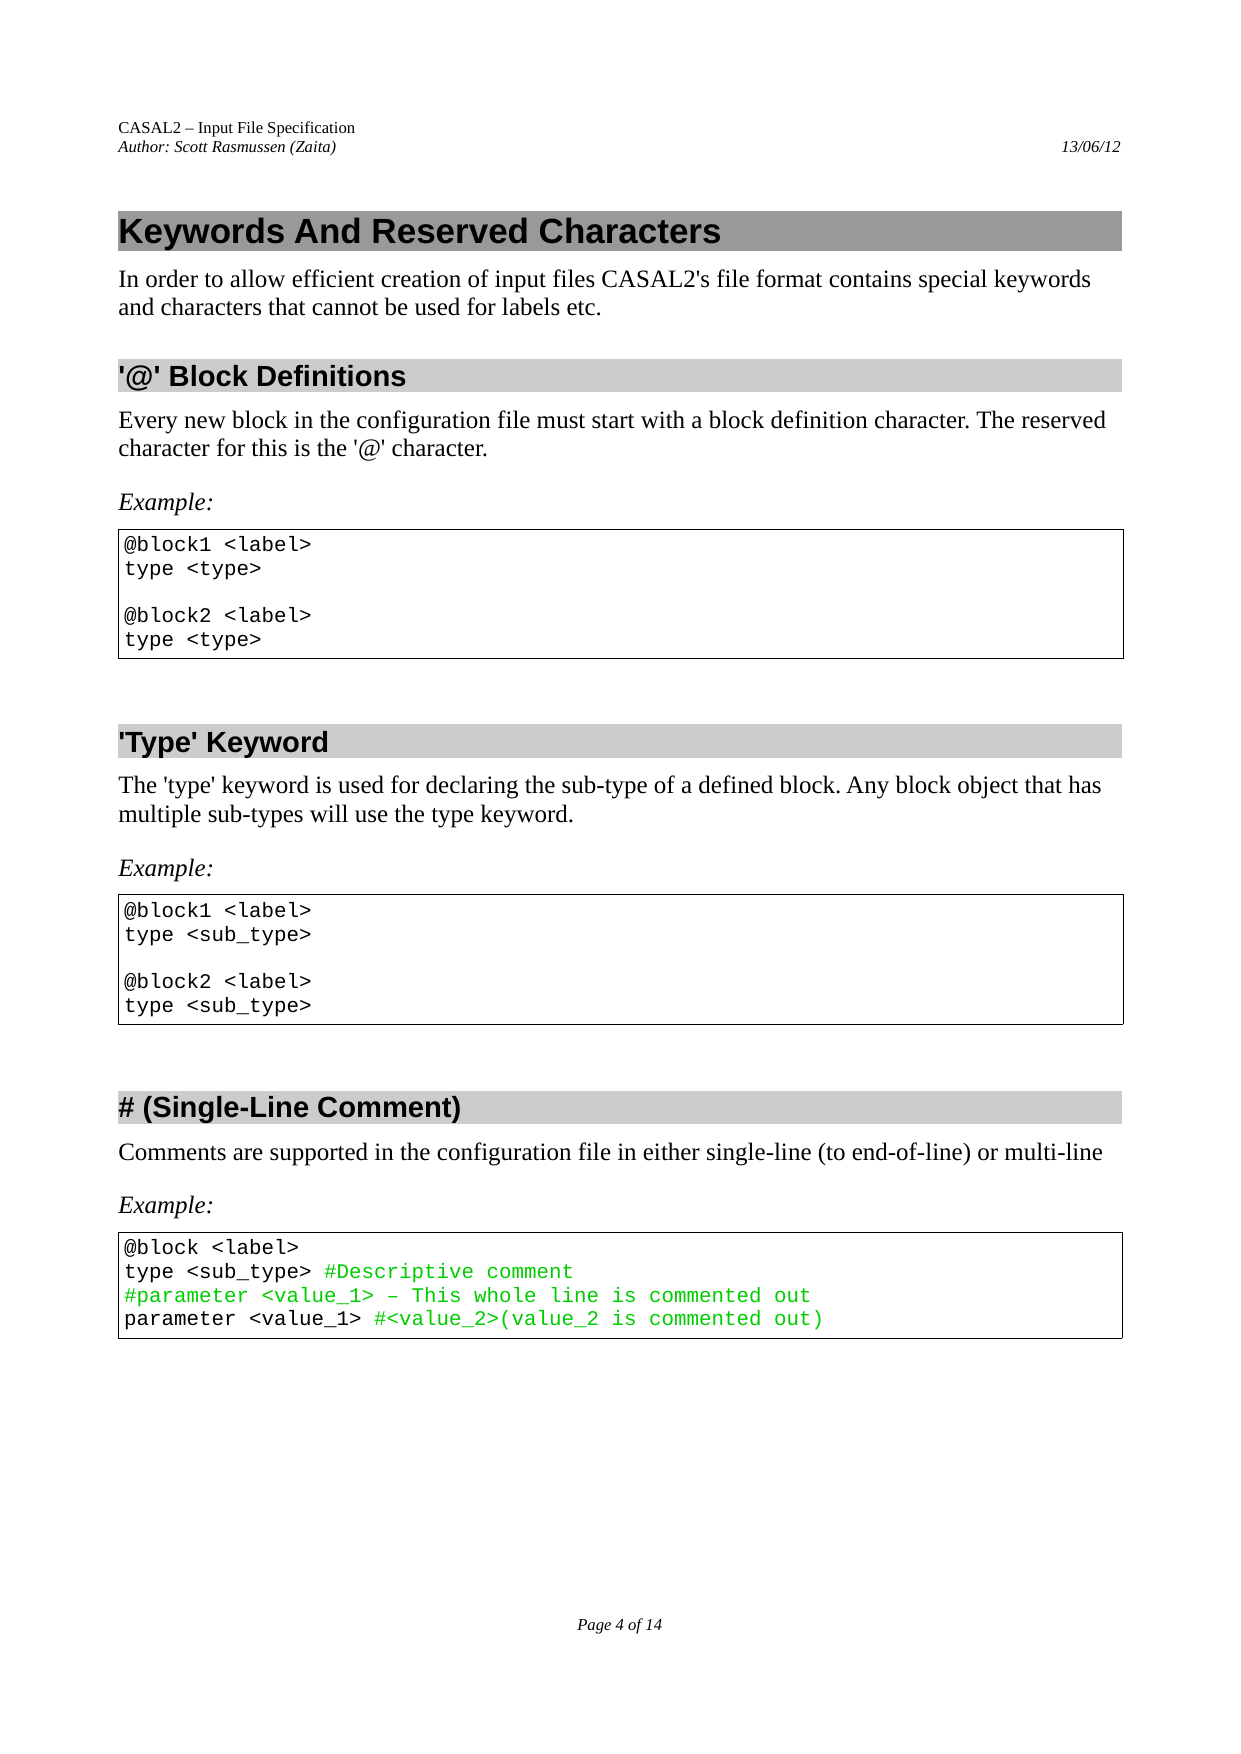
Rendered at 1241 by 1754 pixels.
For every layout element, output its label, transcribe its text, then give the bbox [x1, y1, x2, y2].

text Comments are supported in the configuration file in either single-line (to end-of-line) or multi-line [118, 1137, 1122, 1165]
table_header @block1 <label> type <sub_type> @block2 <label> type <sub_type> [119, 895, 1123, 1024]
subtitle 'Type' Keyword [118, 724, 1122, 758]
table_header @block <label> type <sub_type> #Descriptive comment #parameter <value_1> – This whole line is commented out parameter <value_1> #<value_2>(value_2 is commented out) [119, 1233, 1122, 1338]
text Every new block in the configuration file must start with a block definition character. The reserved character for this is the '@' character. [118, 405, 1122, 462]
subtitle # (Single-Line Comment) [118, 1091, 1122, 1124]
text Example: [118, 1190, 1122, 1219]
text Example: [118, 487, 1122, 516]
text Example: [118, 853, 1122, 882]
subtitle '@' Block Definitions [118, 359, 1122, 392]
text In order to allow efficient creation of input files CASAL2's file format contains special keywords and characters that cannot be used for labels etc. [118, 264, 1122, 321]
text The 'type' keyword is used for declaring the sub-type of a defined block. Any block object that has multiple sub-types will use the type keyword. [118, 771, 1122, 828]
subtitle Keywords And Reserved Characters [118, 211, 1122, 251]
table_header @block1 <label> type <type> @block2 <label> type <type> [119, 530, 1123, 658]
